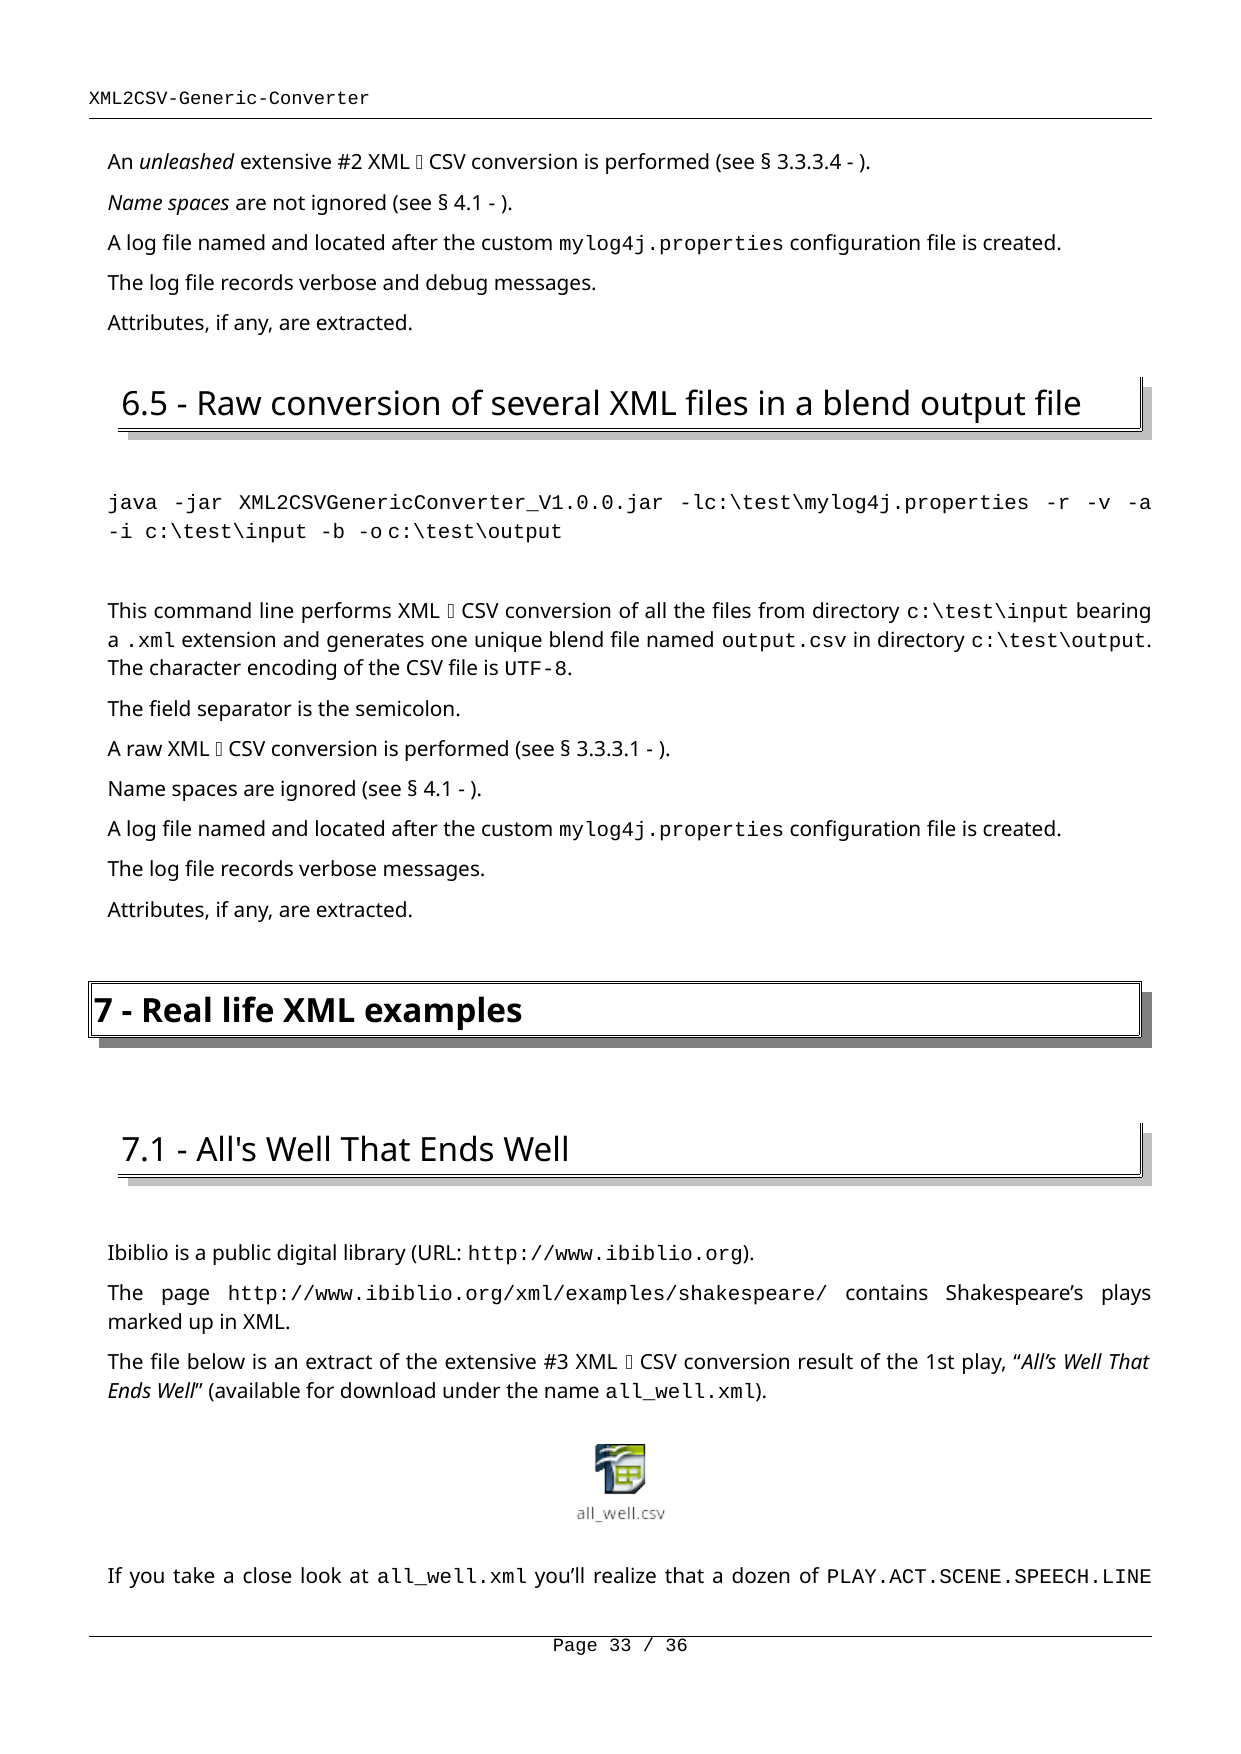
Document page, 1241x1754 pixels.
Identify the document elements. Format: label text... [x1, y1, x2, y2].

text Attributes, if any, are extracted. [107, 895, 1152, 923]
text Name spaces are ignored (see § 4.1 - ). [107, 774, 1152, 802]
text A log file named and located after the custom mylog4j.properties configuration file is created. [107, 228, 1152, 256]
text The log file records verbose and debug messages. [107, 268, 1152, 297]
text Name spaces are not ignored (see § 4.1 - ). [107, 188, 1152, 216]
text The field separator is the semicolon. [107, 694, 1152, 722]
text A log file named and located after the custom mylog4j.properties configuration file is created. [107, 814, 1152, 843]
text This command line performs XML _ CSV conversion of all the files from directory c:\test\input bearing a .xml extension and generates one unique blend file named output.csv in directory c:\test\output. The character encoding of the CSV file is UTF-8. [107, 596, 1152, 682]
text An unleashed extensive #2 XML _ CSV conversion is performed (see § 3.3.3.4 - ). [107, 147, 1152, 176]
text java -jar XML2CSVGenericConverter_V1.0.0.jar -lc:\test\mylog4j.properties -r -v -a -i c:\test\input -b -o c:\test\output [107, 492, 1152, 544]
subtitle All's Well That Ends Well [118, 1123, 1142, 1177]
subtitle Real life XML examples [89, 982, 1141, 1037]
text A raw XML _ CSV conversion is performed (see § 3.3.3.1 - ). [107, 734, 1152, 762]
text Ibiblio is a public digital library (URL: http://www.ibiblio.org). [107, 1238, 1152, 1267]
subtitle Raw conversion of several XML files in a blend output file [118, 377, 1142, 431]
text Attributes, if any, are extracted. [107, 308, 1152, 337]
text The page http://www.ibiblio.org/xml/examples/shakespeare/ contains Shakespeare’s plays marked up in XML. [107, 1278, 1152, 1336]
text The file below is an extract of the extensive #3 XML _ CSV conversion result of the 1st play, “All’s Well That Ends Well” (available for download under the name all_well.xml). [107, 1347, 1152, 1404]
text The log file records verbose messages. [107, 854, 1152, 883]
text If you take a close look at all_well.xml you’ll realize that a dozen of PLAY.ACT.SCENE.SPEECH.LINE [107, 1456, 1152, 1590]
